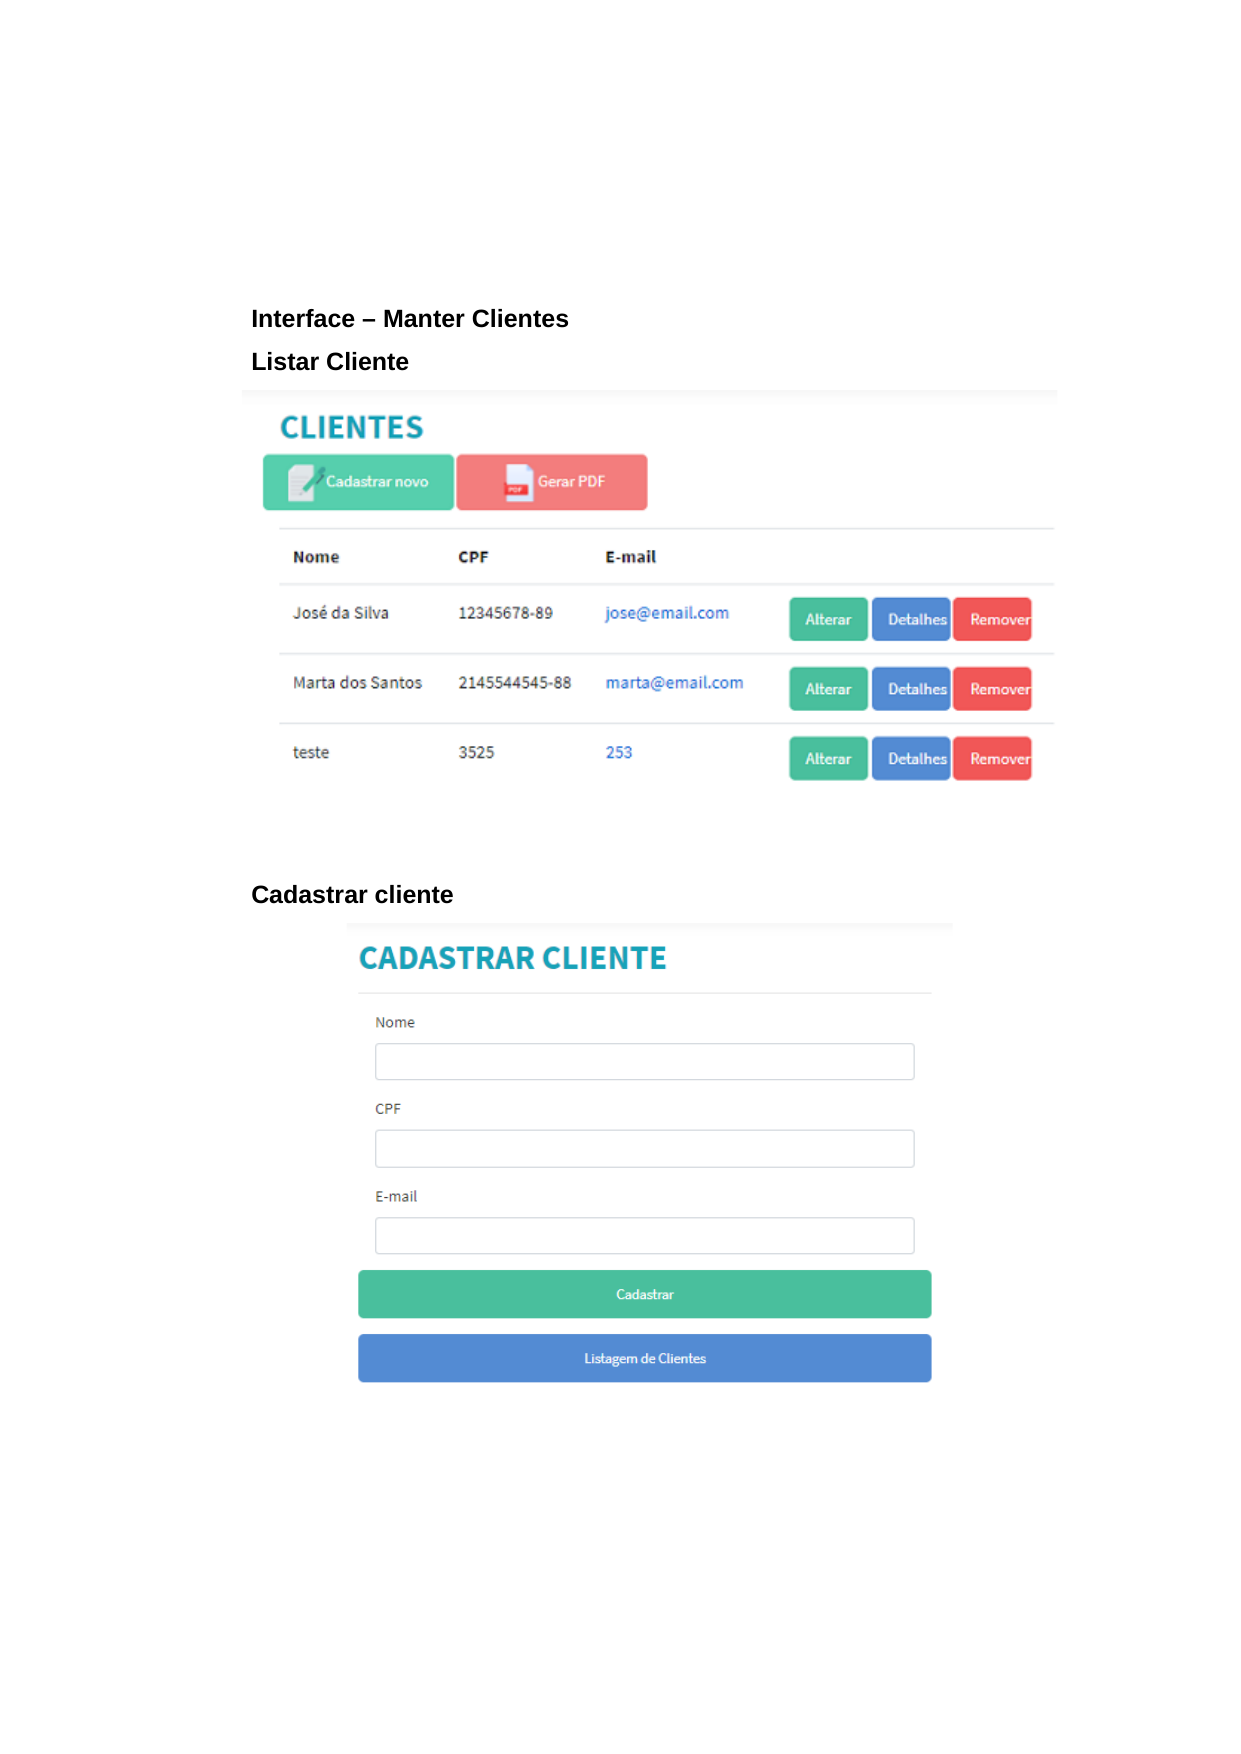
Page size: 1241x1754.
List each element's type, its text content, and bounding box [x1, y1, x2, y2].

picture [241, 390, 1058, 809]
text Listar Cliente [177, 347, 1122, 376]
picture [346, 923, 953, 1397]
text Cadastrar cliente [177, 880, 1122, 909]
text Interface – Manter Clientes [177, 304, 1122, 333]
